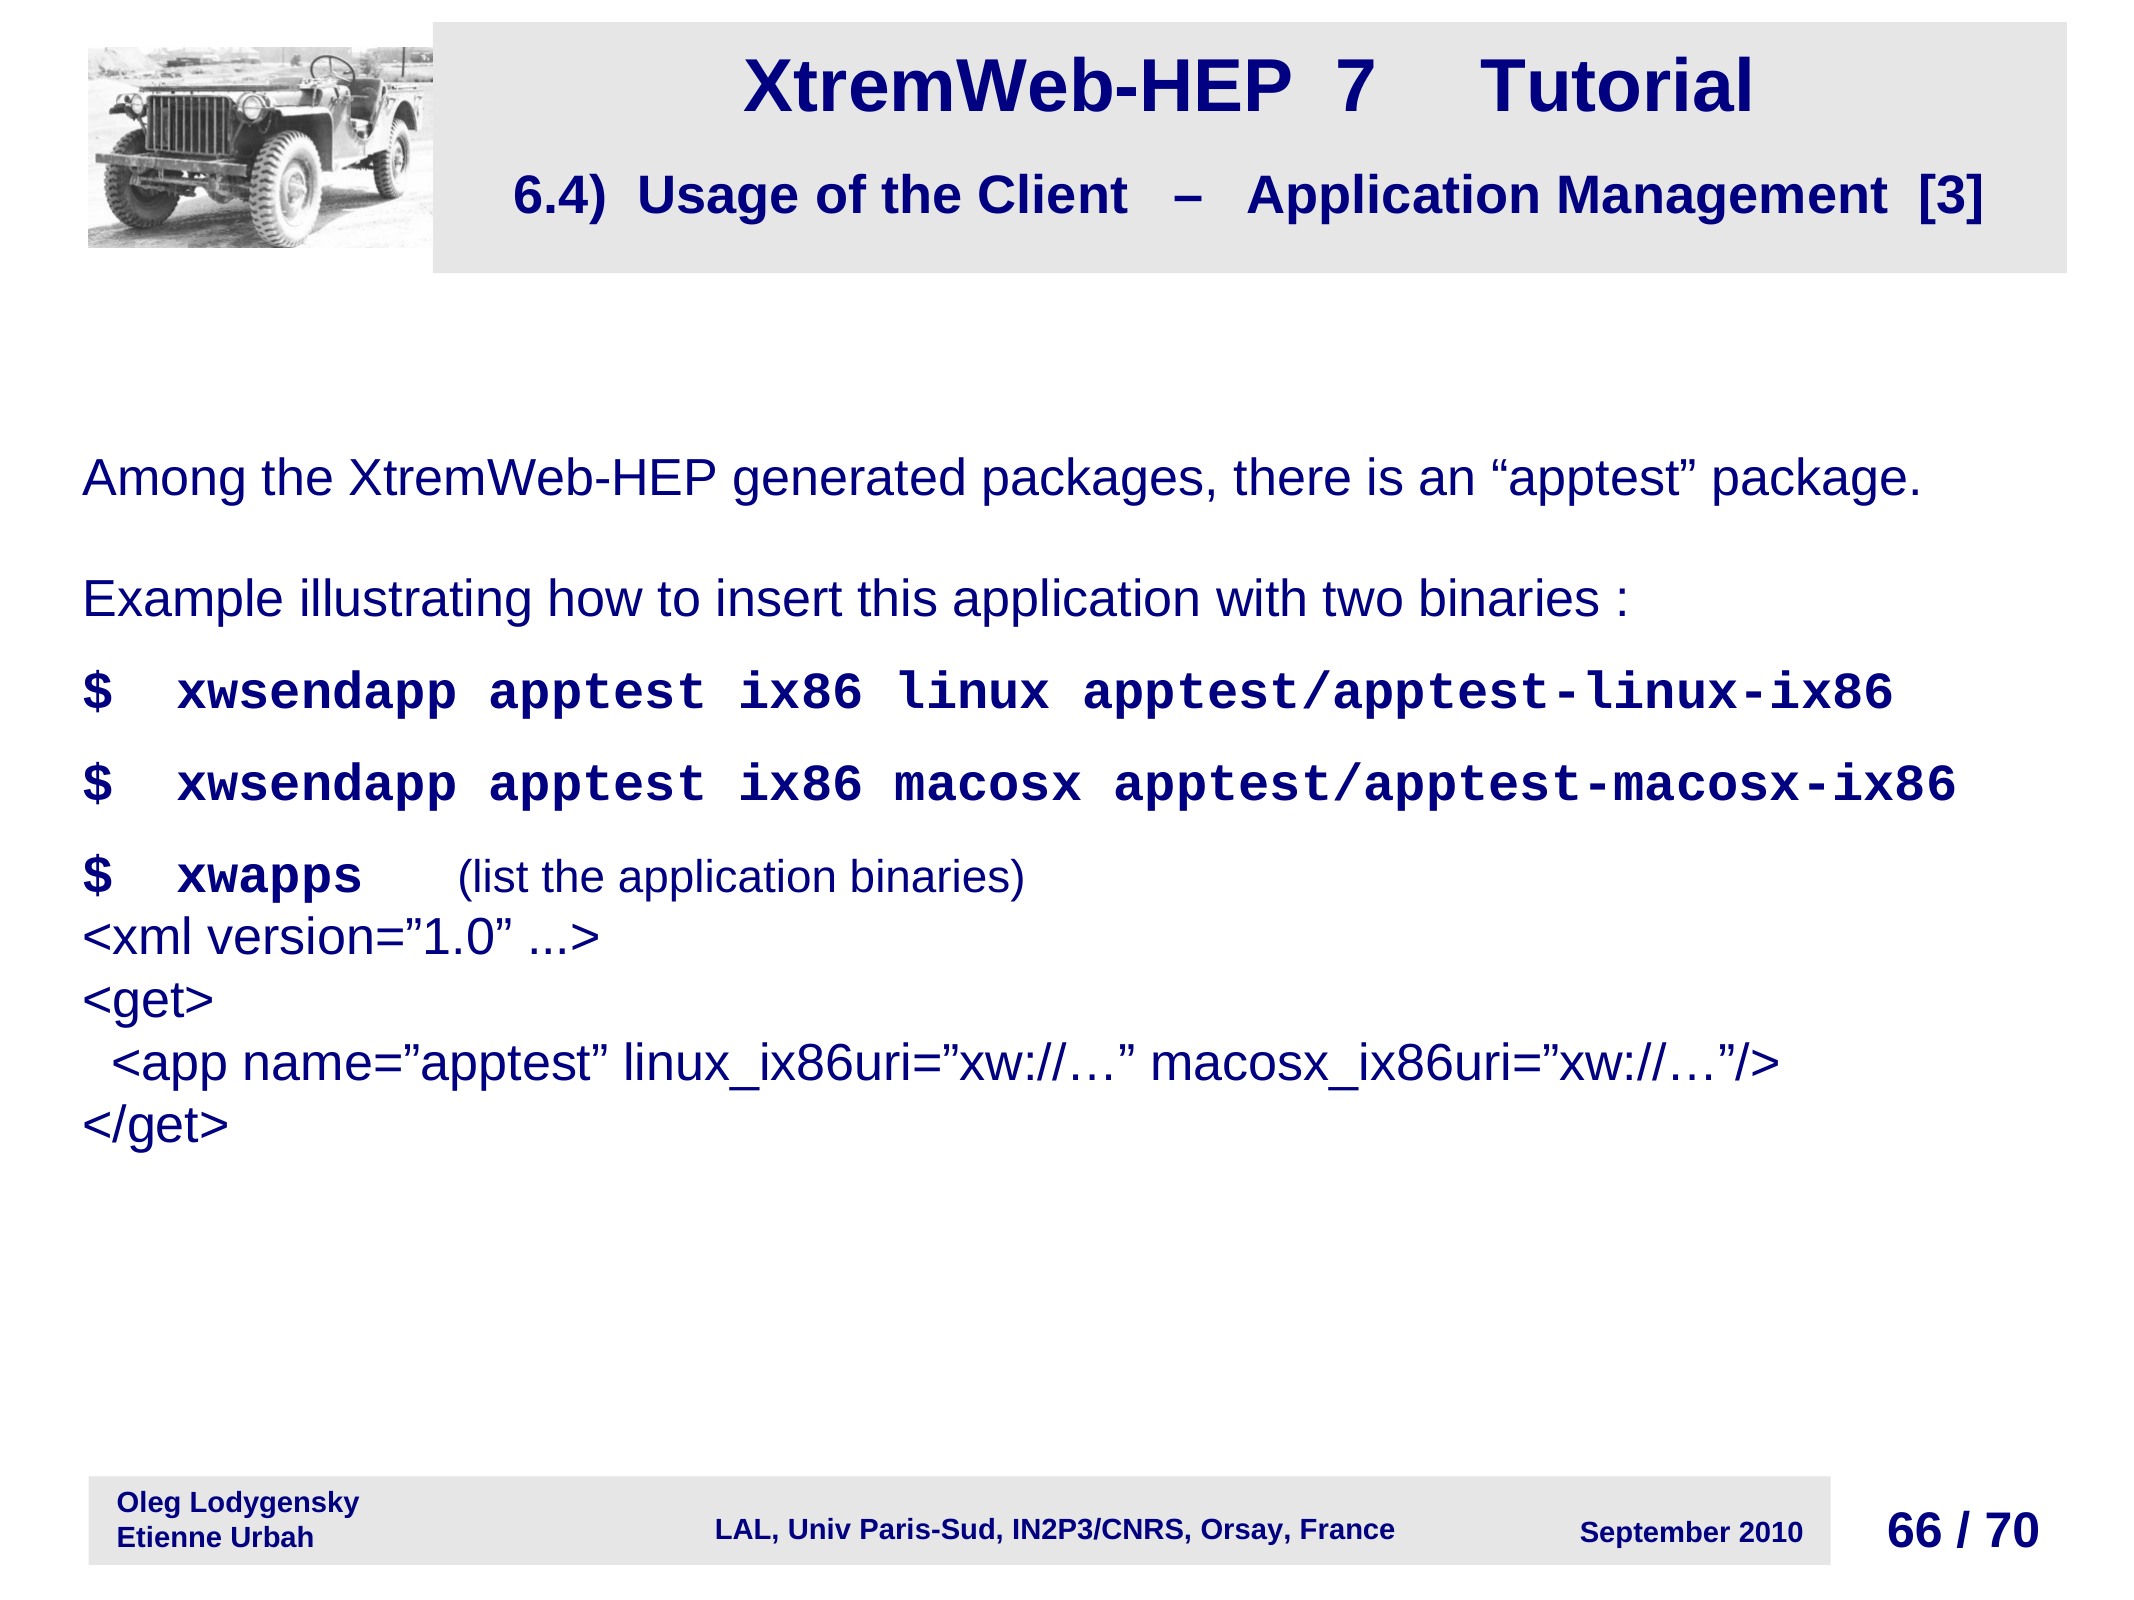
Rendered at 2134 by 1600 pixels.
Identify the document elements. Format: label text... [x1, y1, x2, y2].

text_box Among the XtremWeb-HEP generated packages, there is an “apptest” package. Example illustrating how to insert this application with two binaries : $ xwsendapp apptest ix86 linux apptest/apptest-linux-ix86 $ xwsendapp apptest ix86 macosx apptest/apptest-macosx-ix86 $ xwapps (list the application binaries) <xml version=”1.0” ...> <get> <app name=”apptest” linux_ix86uri=”xw://…” macosx_ix86uri=”xw://…”/> </get> [72, 442, 2061, 1400]
picture [88, 47, 433, 248]
title 6.4) Usage of the Client – Application Management [3] [442, 118, 2067, 266]
